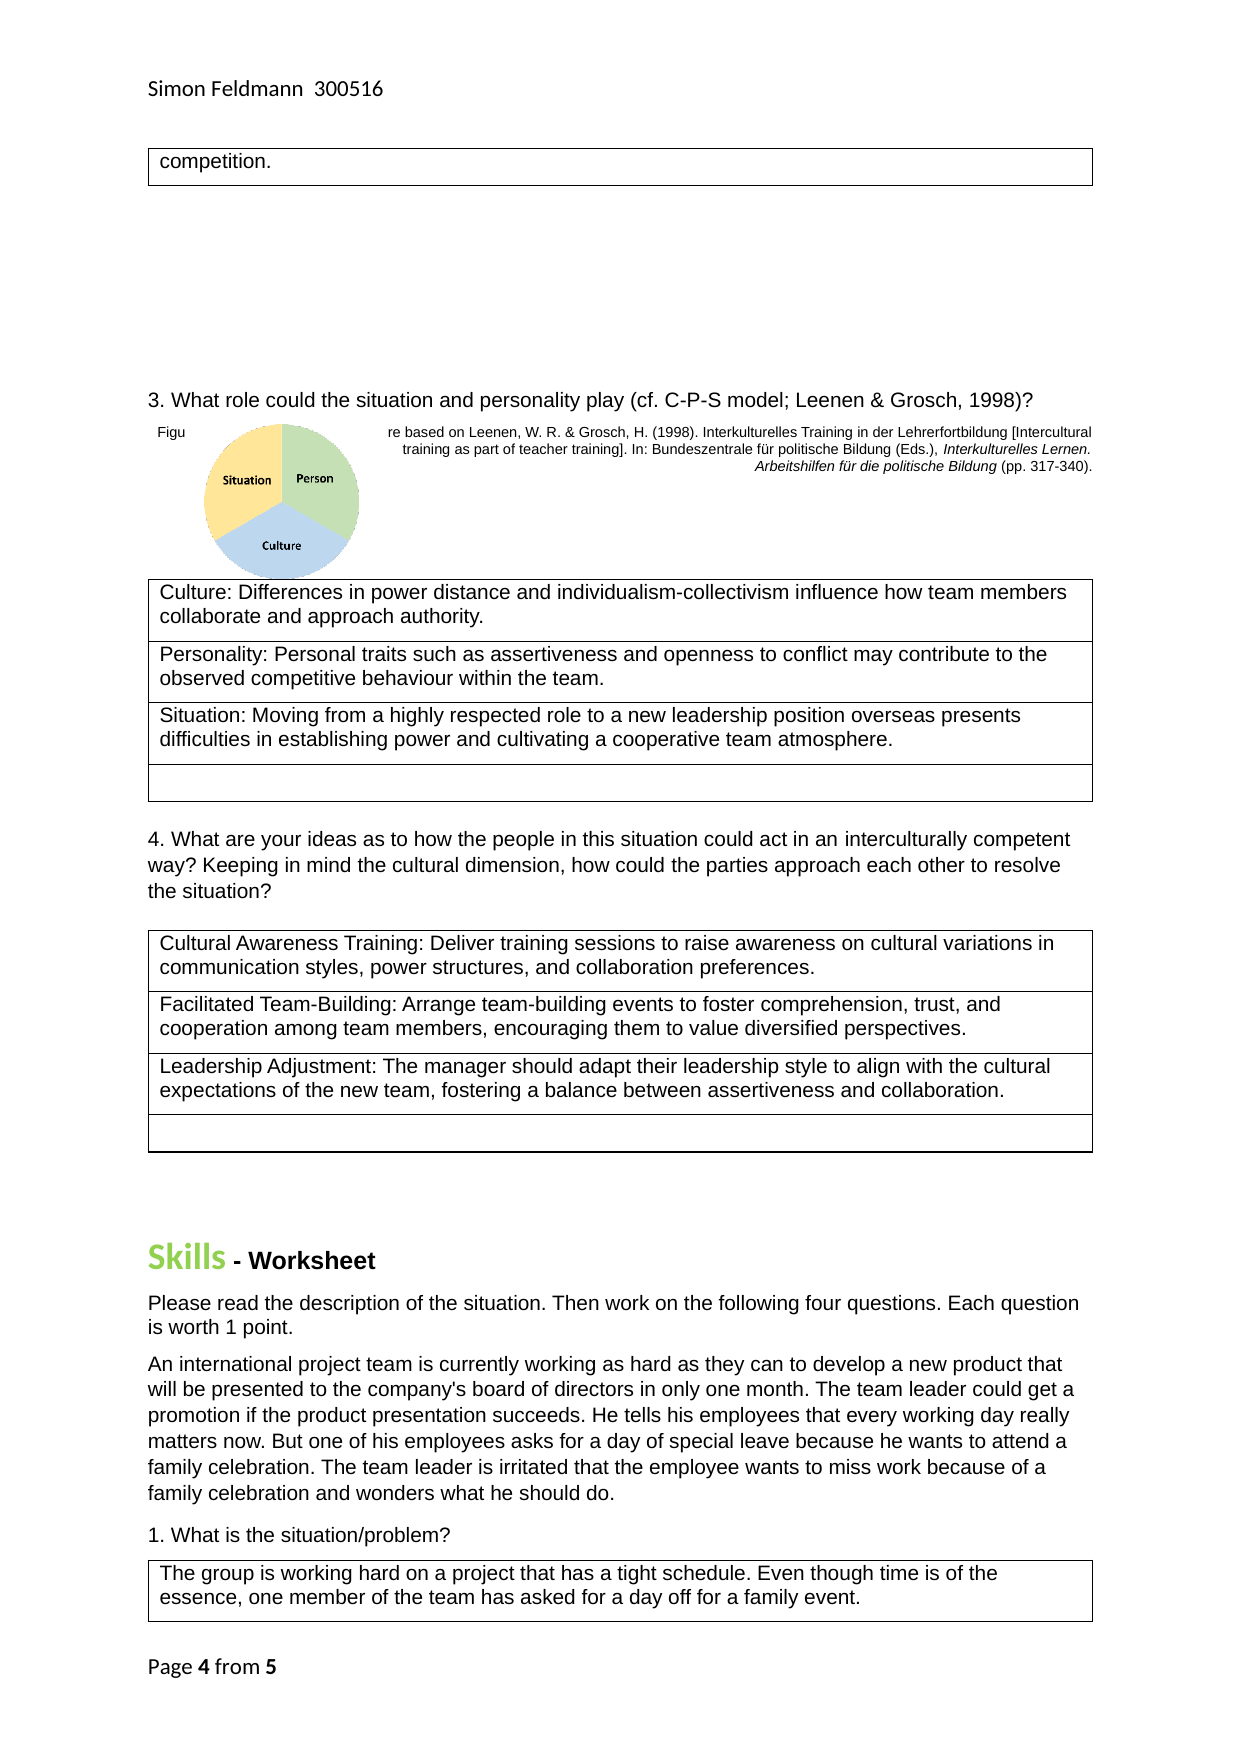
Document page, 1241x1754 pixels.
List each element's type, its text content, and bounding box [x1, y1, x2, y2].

table_cell Facilitated Team-Building: Arrange team-building events to foster comprehension, trust, and cooperation among team members, encouraging them to value diversified perspectives. [149, 992, 1092, 1052]
table_cell competition. [149, 149, 1092, 185]
text 3. What role could the situation and personality play (cf. C-P-S model; Leenen & Grosch, 1998)? [148, 388, 1093, 412]
text An international project team is currently working as hard as they can to develop a new product that will be presented to the company's board of directors in only one month. The team leader could get a promotion if the product presentation succeeds. He tells his employees that every working day really matters now. But one of his employees asks for a day of special leave because he wants to attend a family celebration. The team leader is irritated that the employee wants to miss work because of a family celebration and wonders what he should do. [148, 1351, 1093, 1504]
table_cell [149, 1115, 1092, 1151]
text re based on Leenen, W. R. & Grosch, H. (1998). Interkulturelles Training in der Lehrerfortbildung [Intercultural training as part of teacher training]. In: Bundeszentrale für politische Bildung (Eds.), Interkulturelles Lernen. Arbeitshilfen für die politische Bildung (pp. 317-340). [359, 424, 1093, 474]
text Please read the description of the situation. Then work on the following four questions. Each question is worth 1 point. [148, 1291, 1093, 1339]
table_header The group is working hard on a project that has a tight schedule. Even though time is of the essence, one member of the team has asked for a day off for a family event. [149, 1561, 1092, 1621]
picture [204, 424, 359, 579]
text Skills - Worksheet [148, 1233, 1093, 1278]
table_cell Leadership Adjustment: The manager should adapt their leadership style to align with the cultural expectations of the new team, fostering a balance between assertiveness and collaboration. [149, 1054, 1092, 1114]
text 1. What is the situation/problem? [148, 1523, 1093, 1547]
table_cell Situation: Moving from a highly respected role to a new leadership position overseas presents difficulties in establishing power and cultivating a cooperative team atmosphere. [149, 703, 1092, 763]
table_cell [149, 765, 1092, 801]
text Figu [148, 424, 204, 474]
table_cell Personality: Personal traits such as assertiveness and openness to conflict may contribute to the observed competitive behaviour within the team. [149, 642, 1092, 702]
table_header Cultural Awareness Training: Deliver training sessions to raise awareness on cultural variations in communication styles, power structures, and collaboration preferences. [149, 931, 1092, 991]
table_header Culture: Differences in power distance and individualism-collectivism influence how team members collaborate and approach authority. [149, 580, 1092, 641]
text 4. What are your ideas as to how the people in this situation could act in an interculturally competent way? Keeping in mind the cultural dimension, how could the parties approach each other to resolve the situation? [148, 827, 1093, 903]
